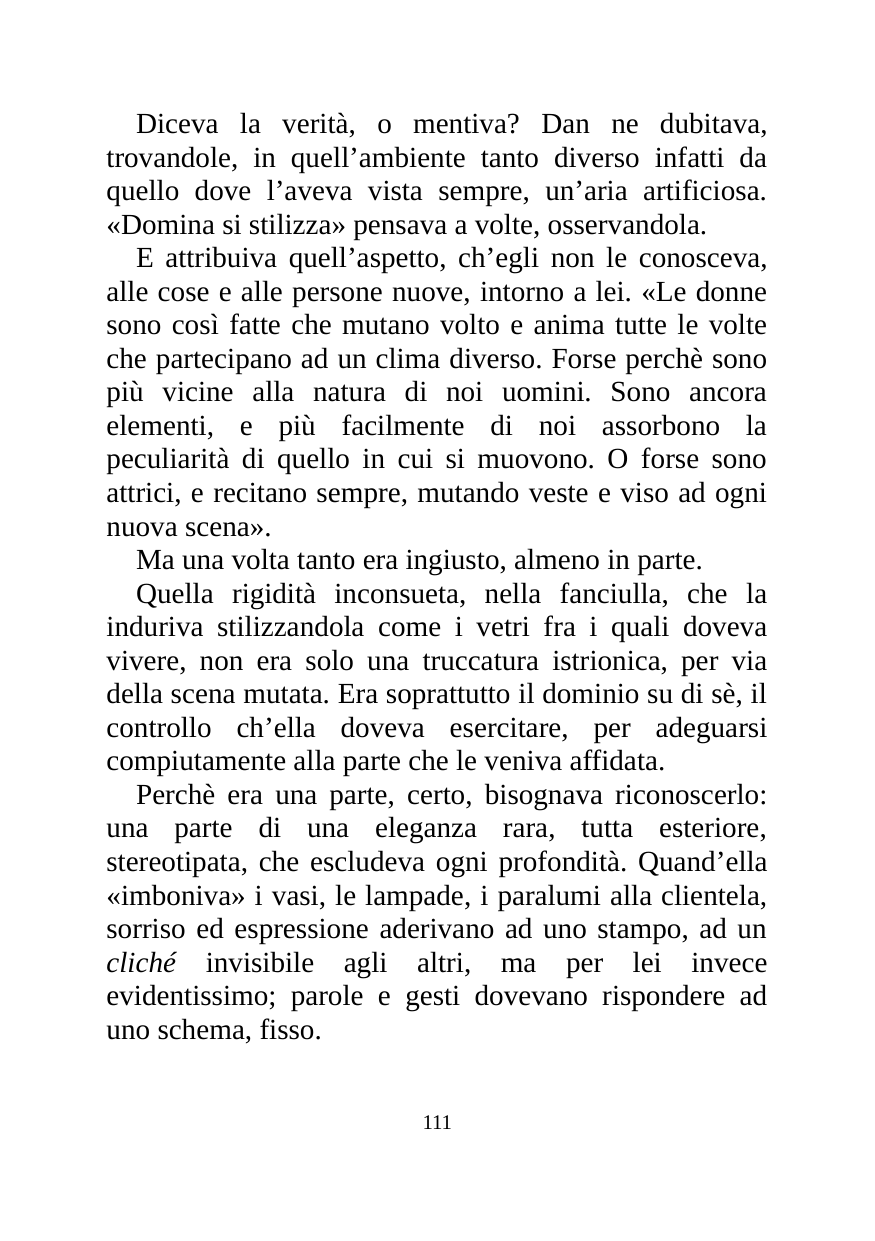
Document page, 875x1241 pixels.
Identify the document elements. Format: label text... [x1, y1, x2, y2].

text Quella rigidità inconsueta, nella fanciulla, che la induriva stilizzandola come i vetri fra i quali doveva vivere, non era solo una truccatura istrionica, per via della scena mutata. Era soprattutto il dominio su di sè, il controllo ch’ella doveva esercitare, per adeguarsi compiutamente alla parte che le veniva affidata. [106, 576, 768, 777]
text Ma una volta tanto era ingiusto, almeno in parte. [106, 542, 768, 576]
text E attribuiva quell’aspetto, ch’egli non le conosceva, alle cose e alle persone nuove, intorno a lei. «Le donne sono così fatte che mutano volto e anima tutte le volte che partecipano ad un clima diverso. Forse perchè sono più vicine alla natura di noi uomini. Sono ancora elementi, e più facilmente di noi assorbono la peculiarità di quello in cui si muovono. O forse sono attrici, e recitano sempre, mutando veste e viso ad ogni nuova scena». [106, 240, 768, 542]
text Perchè era una parte, certo, bisognava riconoscerlo: una parte di una eleganza rara, tutta esteriore, stereotipata, che escludeva ogni profondità. Quand’ella «imboniva» i vasi, le lampade, i paralumi alla clientela, sorriso ed espressione aderivano ad uno stampo, ad un cliché invisibile agli altri, ma per lei invece evidentissimo; parole e gesti dovevano rispondere ad uno schema, fisso. [106, 777, 768, 1045]
text Diceva la verità, o mentiva? Dan ne dubitava, trovandole, in quell’ambiente tanto diverso infatti da quello dove l’aveva vista sempre, un’aria artificiosa. «Domina si stilizza» pensava a volte, osservandola. [106, 106, 768, 240]
